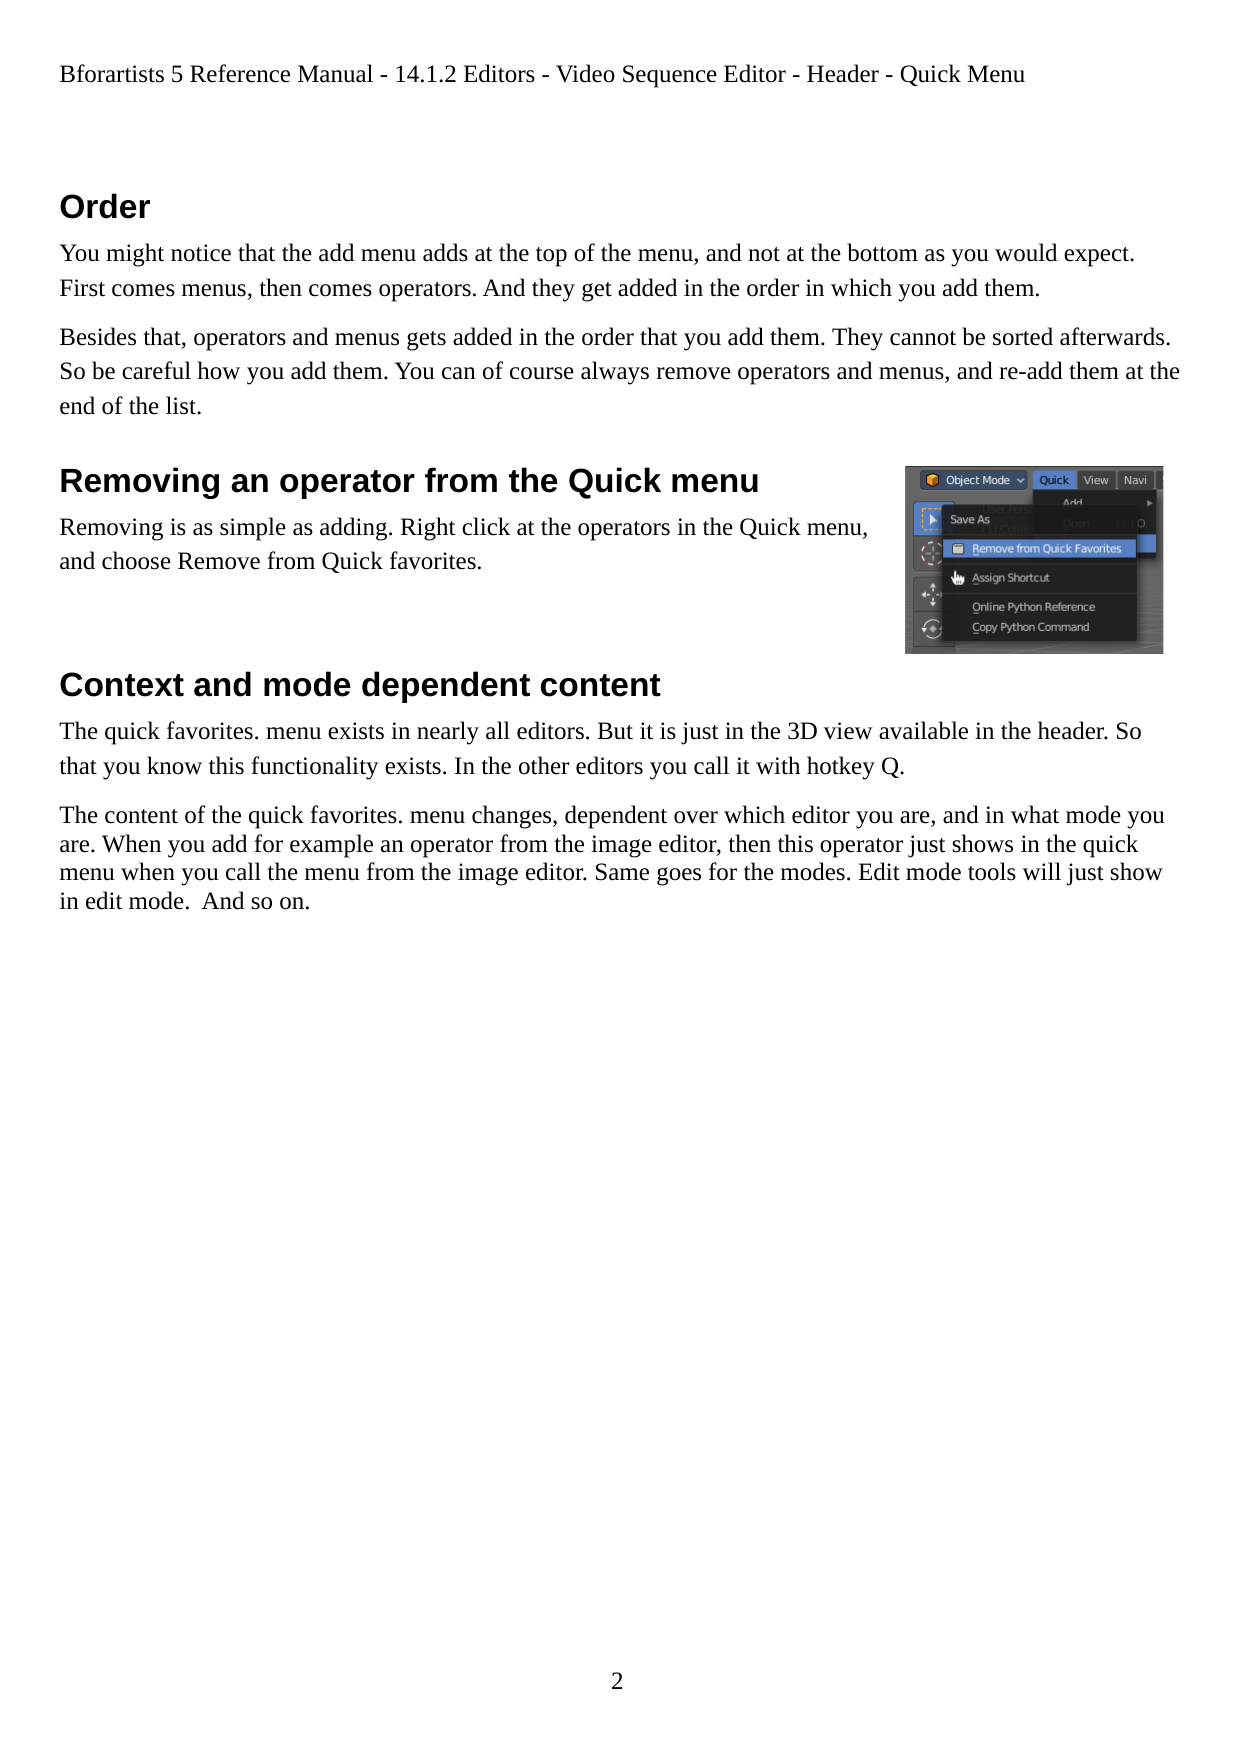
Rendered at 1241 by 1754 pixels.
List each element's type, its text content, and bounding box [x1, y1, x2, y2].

subtitle Removing an operator from the Quick menu [59, 461, 1181, 499]
text Removing is as simple as adding. Right click at the operators in the Quick menu, and choose Remove from Quick favorites. [59, 512, 905, 575]
text The quick favorites. menu exists in nearly all editors. But it is just in the 3D view available in the header. So that you know this functionality exists. In the other editors you call it with hotkey Q. [59, 716, 1181, 780]
text You might notice that the add menu adds at the top of the menu, and not at the bottom as you would expect. First comes menus, then comes operators. And they get added in the order in which you add them. [59, 238, 1181, 302]
text Besides that, operators and menus gets added in the order that you add them. They cannot be sorted afterwards. So be careful how you add them. You can of course always remove operators and menus, and re-add them at the end of the list. [59, 322, 1181, 419]
picture [905, 466, 1164, 654]
subtitle Context and mode dependent content [59, 665, 1181, 704]
text The content of the quick favorites. menu changes, dependent over which editor you are, and in what mode you are. When you add for example an operator from the image editor, then this operator just shows in the quick menu when you call the menu from the image editor. Same goes for the modes. Edit mode tools will just show in edit mode. And so on. [59, 800, 1181, 915]
subtitle Order [59, 187, 1181, 226]
